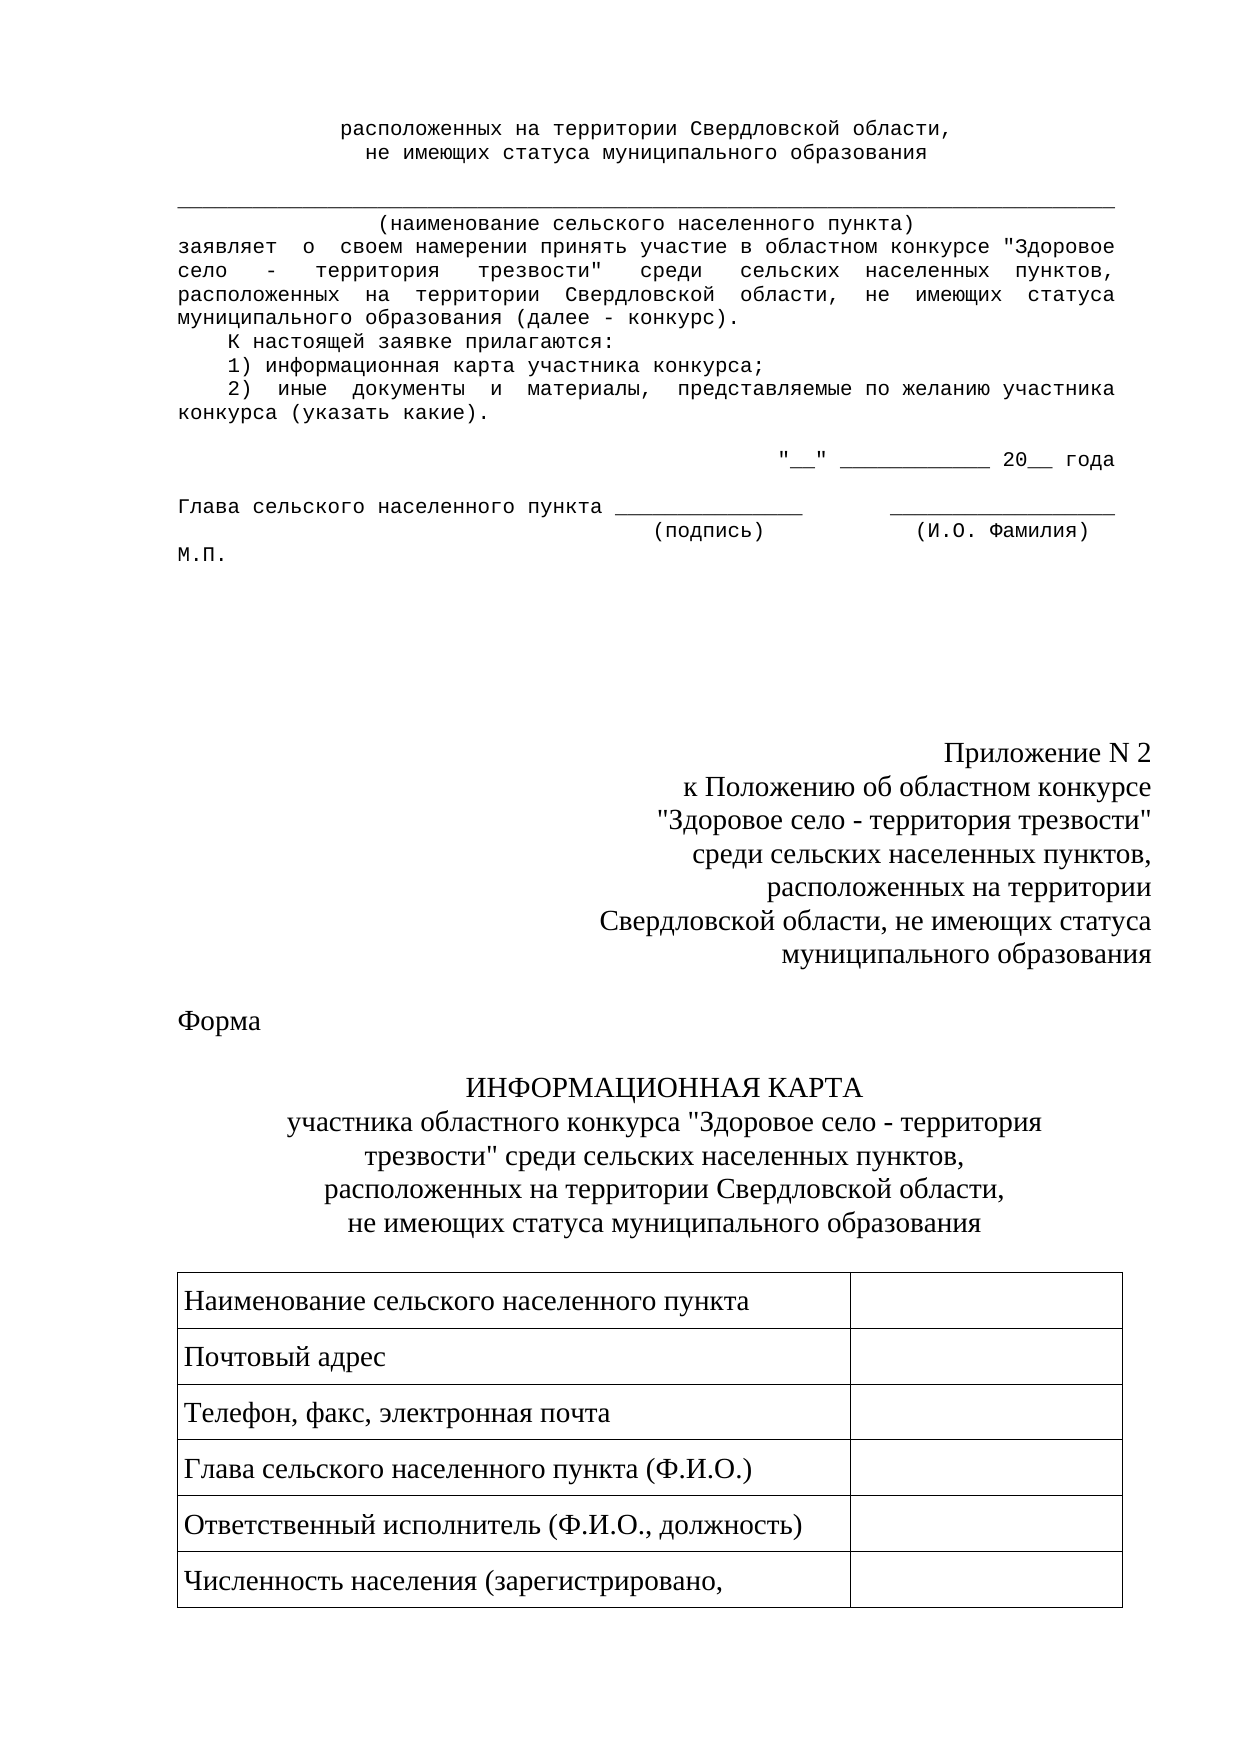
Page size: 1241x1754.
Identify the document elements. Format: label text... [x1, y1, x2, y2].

text к Положению об областном конкурсе [177, 769, 1152, 802]
text (подпись) (И.О. Фамилия) [177, 520, 1152, 544]
text Свердловской области, не имеющих статуса [177, 903, 1152, 936]
text муниципального образования (далее - конкурс). [177, 307, 1152, 331]
table_cell [851, 1329, 1122, 1383]
text заявляет о своем намерении принять участие в областном конкурсе "Здоровое [177, 236, 1152, 260]
table_cell [851, 1496, 1122, 1551]
text село - территория трезвости" среди сельских населенных пунктов, [177, 260, 1152, 284]
text муниципального образования [177, 936, 1152, 970]
text конкурса (указать какие). [177, 402, 1152, 426]
table_cell Почтовый адрес [178, 1329, 850, 1383]
subtitle Форма [177, 1003, 1152, 1037]
table_cell Ответственный исполнитель (Ф.И.О., должность) [178, 1496, 850, 1551]
subtitle Приложение N 2 [177, 735, 1152, 769]
text участника областного конкурса "Здоровое село - территория [177, 1104, 1152, 1138]
table_cell [851, 1385, 1122, 1439]
text трезвости" среди сельских населенных пунктов, [177, 1138, 1152, 1171]
text (наименование сельского населенного пункта) [177, 213, 1152, 236]
text "__" ____________ 20__ года [177, 449, 1152, 473]
table_cell Телефон, факс, электронная почта [178, 1385, 850, 1439]
table_header [851, 1273, 1122, 1328]
text 1) информационная карта участника конкурса; [177, 354, 1152, 378]
text расположенных на территории Свердловской области, [177, 118, 1152, 142]
text не имеющих статуса муниципального образования [177, 142, 1152, 165]
text Глава сельского населенного пункта _______________ __________________ [177, 496, 1152, 520]
text среди сельских населенных пунктов, [177, 836, 1152, 869]
text расположенных на территории [177, 869, 1152, 903]
table_cell [851, 1440, 1122, 1495]
text К настоящей заявке прилагаются: [177, 331, 1152, 354]
text расположенных на территории Свердловской области, не имеющих статуса [177, 284, 1152, 307]
text не имеющих статуса муниципального образования [177, 1205, 1152, 1238]
text 2) иные документы и материалы, представляемые по желанию участника [177, 378, 1152, 402]
text "Здоровое село - территория трезвости" [177, 802, 1152, 836]
text расположенных на территории Свердловской области, [177, 1171, 1152, 1205]
text ___________________________________________________________________________ [177, 189, 1152, 213]
table_header Наименование сельского населенного пункта [178, 1273, 850, 1328]
text М.П. [177, 544, 1152, 567]
table_cell [851, 1552, 1122, 1607]
text ИНФОРМАЦИОННАЯ КАРТА [177, 1071, 1152, 1104]
table_cell Численность населения (зарегистрировано, [178, 1552, 850, 1607]
table_cell Глава сельского населенного пункта (Ф.И.О.) [178, 1440, 850, 1495]
